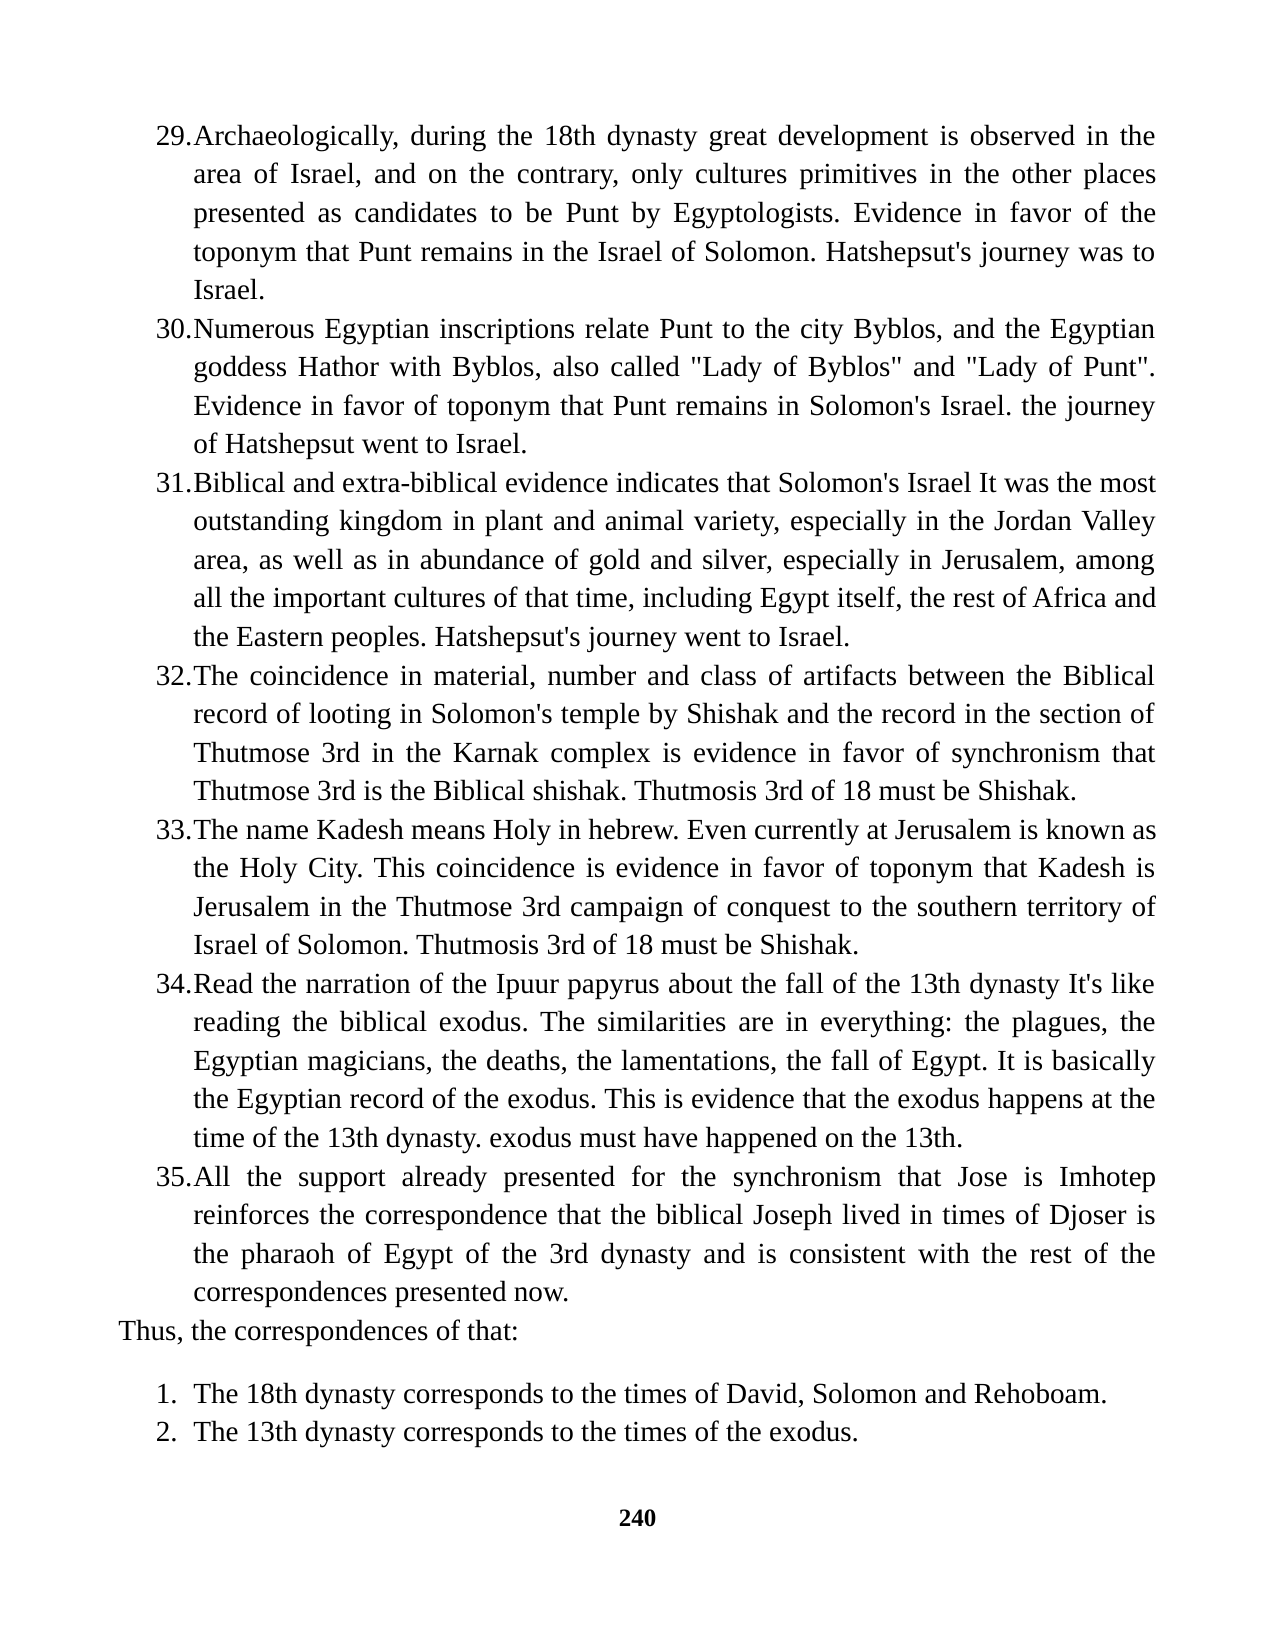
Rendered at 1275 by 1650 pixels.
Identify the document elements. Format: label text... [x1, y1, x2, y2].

list The 18th dynasty corresponds to the times of David, Solomon and Rehoboam. [156, 1376, 1157, 1409]
list Numerous Egyptian inscriptions relate Punt to the city Byblos, and the Egyptian goddess Hathor with Byblos, also called "Lady of Byblos" and "Lady of Punt". Evidence in favor of toponym that Punt remains in Solomon's Israel. the journey of Hatshepsut went to Israel. [156, 311, 1157, 460]
list Biblical and extra-biblical evidence indicates that Solomon's Israel It was the most outstanding kingdom in plant and animal variety, especially in the Jordan Valley area, as well as in abundance of gold and silver, especially in Jerusalem, among all the important cultures of that time, including Egypt itself, the rest of Africa and the Eastern peoples. Hatshepsut's journey went to Israel. [156, 465, 1157, 653]
list The 13th dynasty corresponds to the times of the exodus. [156, 1414, 1157, 1448]
list The name Kadesh means Holy in hebrew. Even currently at Jerusalem is known as the Holy City. This coincidence is evidence in favor of toponym that Kadesh is Jerusalem in the Thutmose 3rd campaign of conquest to the southern territory of Israel of Solomon. Thutmosis 3rd of 18 must be Shishak. [156, 812, 1157, 961]
list Read the narration of the Ipuur papyrus about the fall of the 13th dynasty It's like reading the biblical exodus. The similarities are in everything: the plagues, the Egyptian magicians, the deaths, the lamentations, the fall of Egypt. It is basically the Egyptian record of the exodus. This is evidence that the exodus happens at the time of the 13th dynasty. exodus must have happened on the 13th. [156, 966, 1157, 1154]
list The coincidence in material, number and class of artifacts between the Biblical record of looting in Solomon's temple by Shishak and the record in the section of Thutmose 3rd in the Karnak complex is evidence in favor of synchronism that Thutmose 3rd is the Biblical shishak. Thutmosis 3rd of 18 must be Shishak. [156, 658, 1157, 807]
list Archaeologically, during the 18th dynasty great development is observed in the area of ​​Israel, and on the contrary, only cultures primitives in the other places presented as candidates to be Punt by Egyptologists. Evidence in favor of the toponym that Punt remains in the Israel of Solomon. Hatshepsut's journey was to Israel. [156, 118, 1157, 306]
list All the support already presented for the synchronism that Jose is Imhotep reinforces the correspondence that the biblical Joseph lived in times of Djoser is the pharaoh of Egypt of the 3rd dynasty and is consistent with the rest of the correspondences presented now. [156, 1159, 1157, 1308]
text Thus, the correspondences of that: [118, 1313, 1157, 1346]
